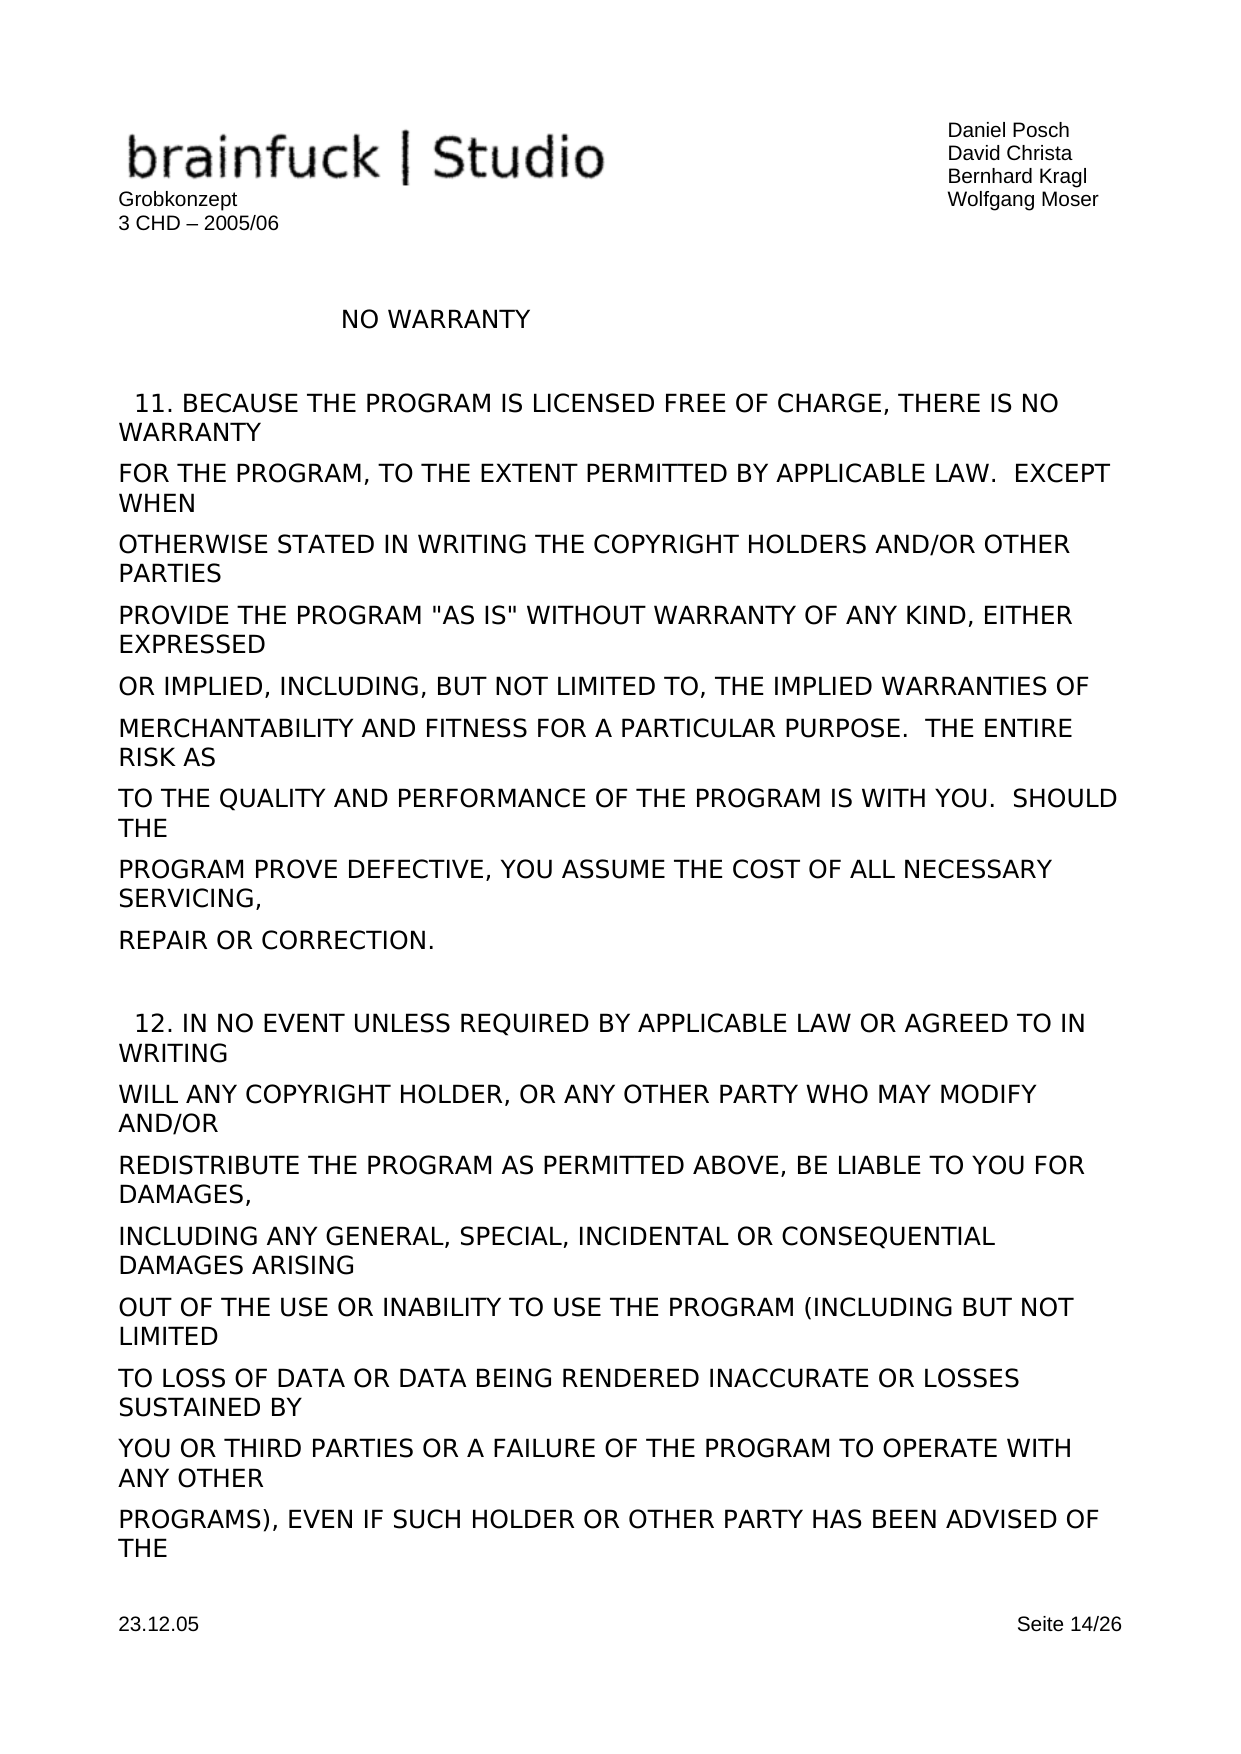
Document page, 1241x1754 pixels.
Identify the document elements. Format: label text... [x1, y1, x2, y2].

text OTHERWISE STATED IN WRITING THE COPYRIGHT HOLDERS AND/OR OTHER PARTIES [118, 530, 1122, 589]
text 12. IN NO EVENT UNLESS REQUIRED BY APPLICABLE LAW OR AGREED TO IN WRITING [118, 1009, 1122, 1068]
text 11. BECAUSE THE PROGRAM IS LICENSED FREE OF CHARGE, THERE IS NO WARRANTY [118, 389, 1122, 447]
text FOR THE PROGRAM, TO THE EXTENT PERMITTED BY APPLICABLE LAW. EXCEPT WHEN [118, 459, 1122, 518]
text TO THE QUALITY AND PERFORMANCE OF THE PROGRAM IS WITH YOU. SHOULD THE [118, 784, 1122, 843]
text OR IMPLIED, INCLUDING, BUT NOT LIMITED TO, THE IMPLIED WARRANTIES OF [118, 672, 1122, 701]
text TO LOSS OF DATA OR DATA BEING RENDERED INACCURATE OR LOSSES SUSTAINED BY [118, 1364, 1122, 1422]
text NO WARRANTY [118, 305, 1122, 334]
text PROVIDE THE PROGRAM "AS IS" WITHOUT WARRANTY OF ANY KIND, EITHER EXPRESSED [118, 601, 1122, 659]
text YOU OR THIRD PARTIES OR A FAILURE OF THE PROGRAM TO OPERATE WITH ANY OTHER [118, 1434, 1122, 1493]
text MERCHANTABILITY AND FITNESS FOR A PARTICULAR PURPOSE. THE ENTIRE RISK AS [118, 714, 1122, 772]
text OUT OF THE USE OR INABILITY TO USE THE PROGRAM (INCLUDING BUT NOT LIMITED [118, 1293, 1122, 1351]
text WILL ANY COPYRIGHT HOLDER, OR ANY OTHER PARTY WHO MAY MODIFY AND/OR [118, 1080, 1122, 1139]
text PROGRAMS), EVEN IF SUCH HOLDER OR OTHER PARTY HAS BEEN ADVISED OF THE [118, 1505, 1122, 1564]
text PROGRAM PROVE DEFECTIVE, YOU ASSUME THE COST OF ALL NECESSARY SERVICING, [118, 855, 1122, 914]
text REPAIR OR CORRECTION. [118, 926, 1122, 955]
text REDISTRIBUTE THE PROGRAM AS PERMITTED ABOVE, BE LIABLE TO YOU FOR DAMAGES, [118, 1151, 1122, 1209]
picture [118, 118, 609, 187]
text INCLUDING ANY GENERAL, SPECIAL, INCIDENTAL OR CONSEQUENTIAL DAMAGES ARISING [118, 1222, 1122, 1280]
